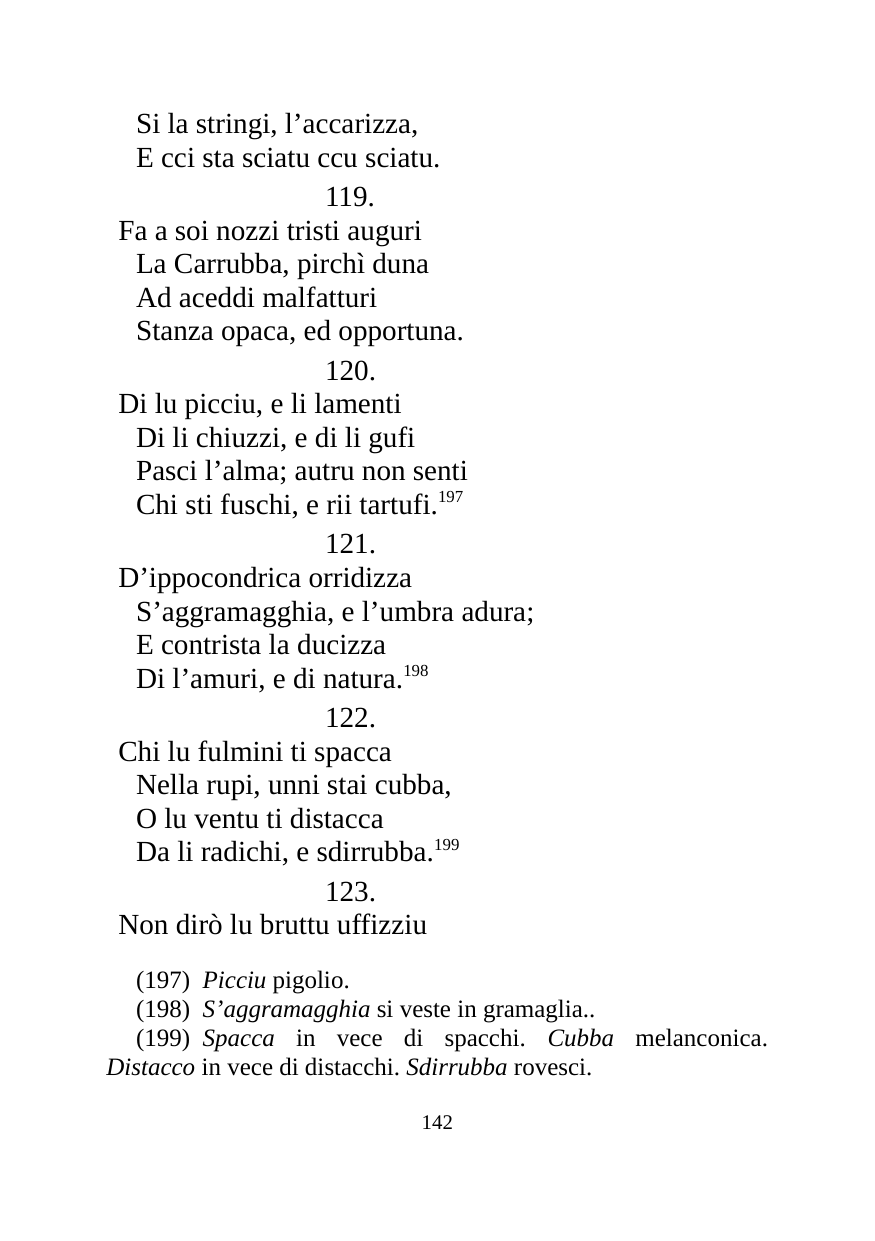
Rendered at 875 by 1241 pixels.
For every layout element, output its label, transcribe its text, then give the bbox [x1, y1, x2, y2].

text D’ippocondrica orridizza S’aggramagghia, e l’umbra adura; E contrista la ducizza Di l’amuri, e di natura. [118, 560, 768, 694]
text Di lu picciu, e li lamenti Di li chiuzzi, e di li gufi Pasci l’alma; autru non senti Chi sti fuschi, e rii tartufi. [118, 386, 768, 521]
text Picciu pigolio. [106, 965, 768, 994]
text 119. [325, 179, 768, 213]
text Si la stringi, l’accarizza, E cci sta sciatu ccu sciatu. [118, 106, 768, 173]
text Spacca in vece di spacchi. Cubba melanconica. Distacco in vece di distacchi. Sdirrubba rovesci. [106, 1023, 768, 1080]
text Chi lu fulmini ti spacca Nella rupi, unni stai cubba, O lu ventu ti distacca Da li radichi, e sdirrubba. [118, 734, 768, 868]
text 122. [325, 700, 768, 734]
text Fa a soi nozzi tristi auguri La Carrubba, pirchì duna Ad aceddi malfatturi Stanza opaca, ed opportuna. [118, 213, 768, 347]
text 123. [325, 874, 768, 907]
text 121. [325, 527, 768, 560]
text 120. [325, 353, 768, 386]
text Non dirò lu bruttu uffizziu [118, 907, 768, 941]
text S’aggramagghia si veste in gramaglia.. [106, 994, 768, 1023]
